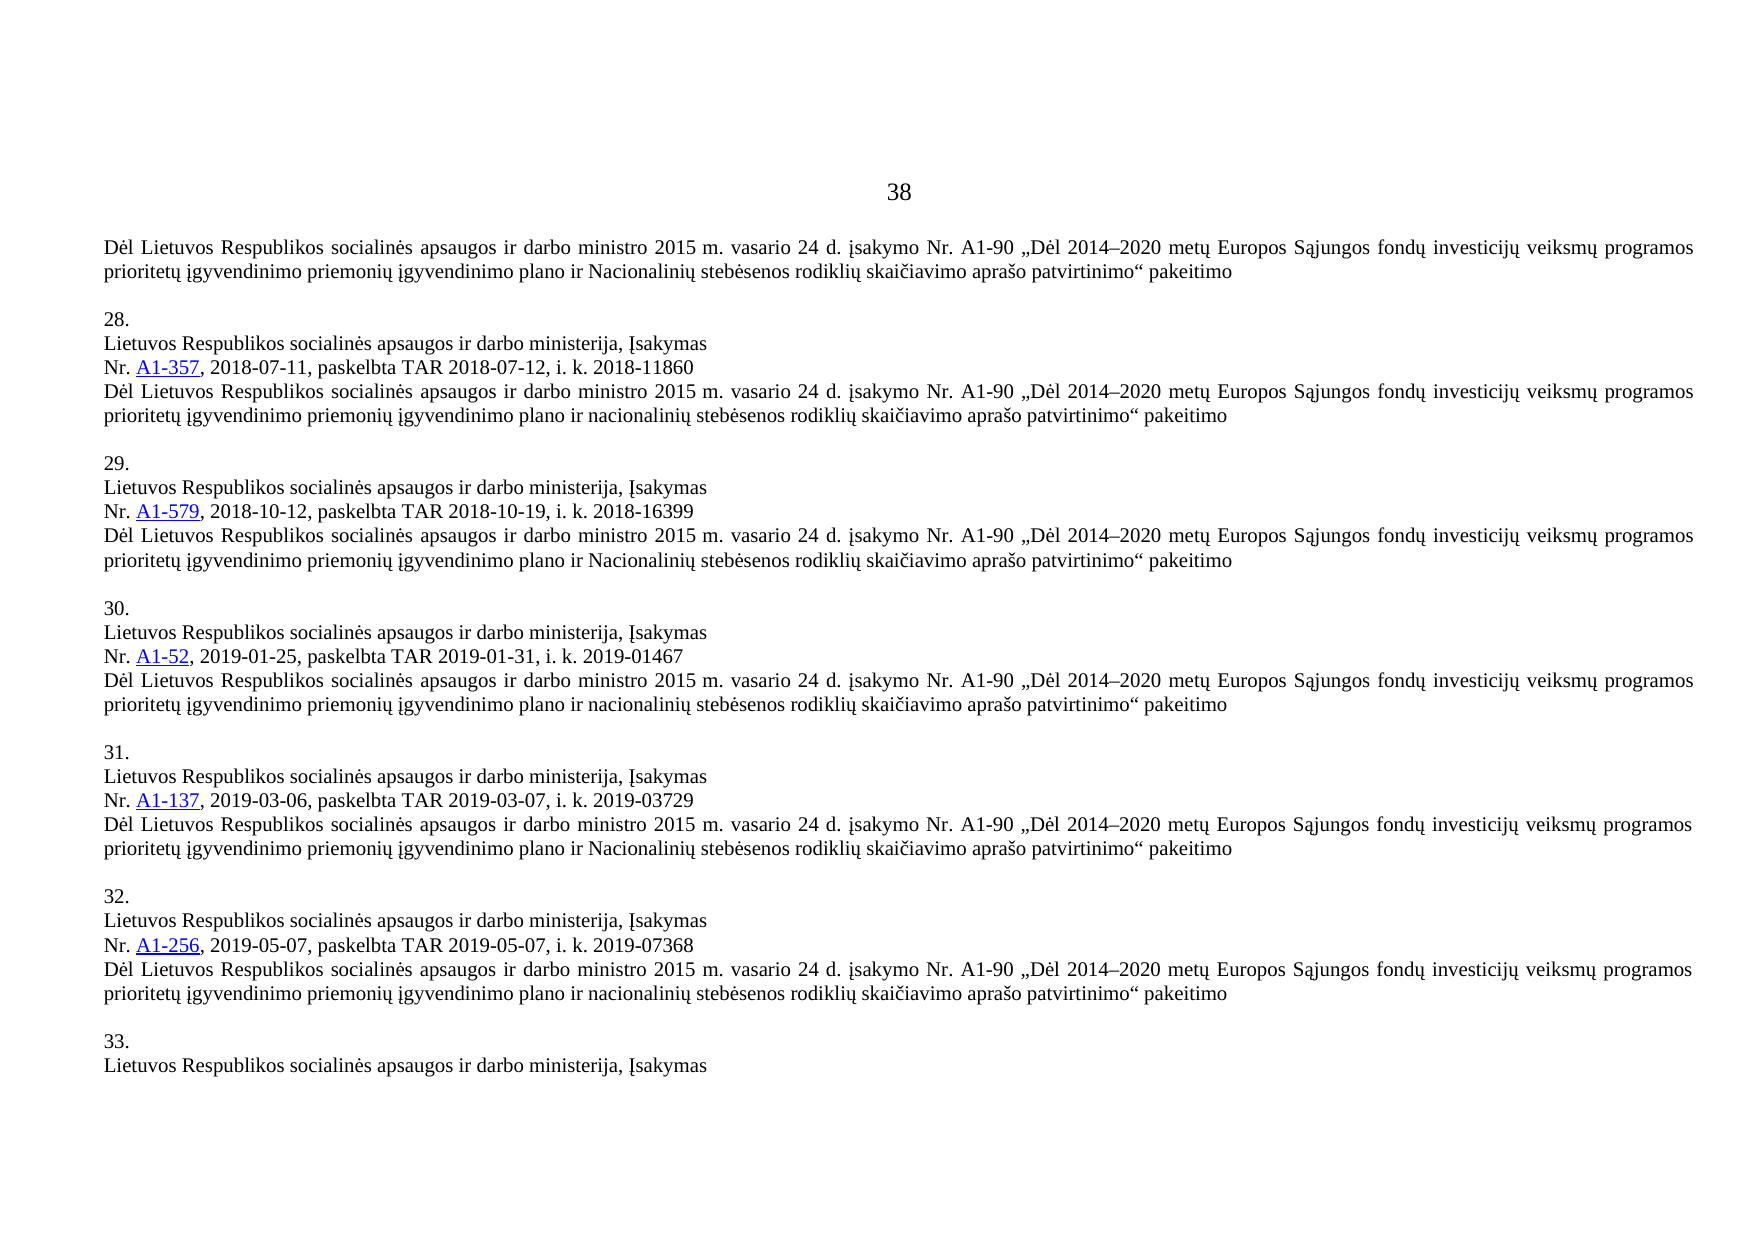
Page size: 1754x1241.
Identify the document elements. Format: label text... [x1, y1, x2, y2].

text 29. [103, 451, 1695, 475]
text Dėl Lietuvos Respublikos socialinės apsaugos ir darbo ministro 2015 m. vasario 24 d. įsakymo Nr. A1-90 „Dėl 2014–2020 metų Europos Sąjungos fondų investicijų veiksmų programos prioritetų įgyvendinimo priemonių įgyvendinimo plano ir nacionalinių stebėsenos rodiklių skaičiavimo aprašo patvirtinimo“ pakeitimo [103, 668, 1695, 716]
text Dėl Lietuvos Respublikos socialinės apsaugos ir darbo ministro 2015 m. vasario 24 d. įsakymo Nr. A1-90 „Dėl 2014–2020 metų Europos Sąjungos fondų investicijų veiksmų programos prioritetų įgyvendinimo priemonių įgyvendinimo plano ir Nacionalinių stebėsenos rodiklių skaičiavimo aprašo patvirtinimo“ pakeitimo [103, 812, 1695, 860]
text Lietuvos Respublikos socialinės apsaugos ir darbo ministerija, Įsakymas [103, 331, 1695, 355]
text 32. [103, 884, 1695, 908]
text Lietuvos Respublikos socialinės apsaugos ir darbo ministerija, Įsakymas [103, 620, 1695, 644]
text Nr. A1-52, 2019-01-25, paskelbta TAR 2019-01-31, i. k. 2019-01467 [103, 644, 1695, 668]
text Nr. A1-256, 2019-05-07, paskelbta TAR 2019-05-07, i. k. 2019-07368 [103, 932, 1695, 957]
text 28. [103, 307, 1695, 331]
text Dėl Lietuvos Respublikos socialinės apsaugos ir darbo ministro 2015 m. vasario 24 d. įsakymo Nr. A1-90 „Dėl 2014–2020 metų Europos Sąjungos fondų investicijų veiksmų programos prioritetų įgyvendinimo priemonių įgyvendinimo plano ir Nacionalinių stebėsenos rodiklių skaičiavimo aprašo patvirtinimo“ pakeitimo [103, 523, 1695, 572]
text Dėl Lietuvos Respublikos socialinės apsaugos ir darbo ministro 2015 m. vasario 24 d. įsakymo Nr. A1-90 „Dėl 2014–2020 metų Europos Sąjungos fondų investicijų veiksmų programos prioritetų įgyvendinimo priemonių įgyvendinimo plano ir Nacionalinių stebėsenos rodiklių skaičiavimo aprašo patvirtinimo“ pakeitimo [103, 235, 1695, 283]
text Dėl Lietuvos Respublikos socialinės apsaugos ir darbo ministro 2015 m. vasario 24 d. įsakymo Nr. A1-90 „Dėl 2014–2020 metų Europos Sąjungos fondų investicijų veiksmų programos prioritetų įgyvendinimo priemonių įgyvendinimo plano ir nacionalinių stebėsenos rodiklių skaičiavimo aprašo patvirtinimo“ pakeitimo [103, 957, 1695, 1005]
text 30. [103, 596, 1695, 620]
text 33. [103, 1029, 1695, 1053]
text Nr. A1-579, 2018-10-12, paskelbta TAR 2018-10-19, i. k. 2018-16399 [103, 499, 1695, 523]
text Lietuvos Respublikos socialinės apsaugos ir darbo ministerija, Įsakymas [103, 908, 1695, 932]
text Dėl Lietuvos Respublikos socialinės apsaugos ir darbo ministro 2015 m. vasario 24 d. įsakymo Nr. A1-90 „Dėl 2014–2020 metų Europos Sąjungos fondų investicijų veiksmų programos prioritetų įgyvendinimo priemonių įgyvendinimo plano ir nacionalinių stebėsenos rodiklių skaičiavimo aprašo patvirtinimo“ pakeitimo [103, 379, 1695, 427]
text 31. [103, 740, 1695, 764]
text Lietuvos Respublikos socialinės apsaugos ir darbo ministerija, Įsakymas [103, 764, 1695, 788]
text Lietuvos Respublikos socialinės apsaugos ir darbo ministerija, Įsakymas [103, 475, 1695, 499]
text Nr. A1-137, 2019-03-06, paskelbta TAR 2019-03-07, i. k. 2019-03729 [103, 788, 1695, 812]
text Lietuvos Respublikos socialinės apsaugos ir darbo ministerija, Įsakymas [103, 1053, 1695, 1077]
text Nr. A1-357, 2018-07-11, paskelbta TAR 2018-07-12, i. k. 2018-11860 [103, 355, 1695, 379]
